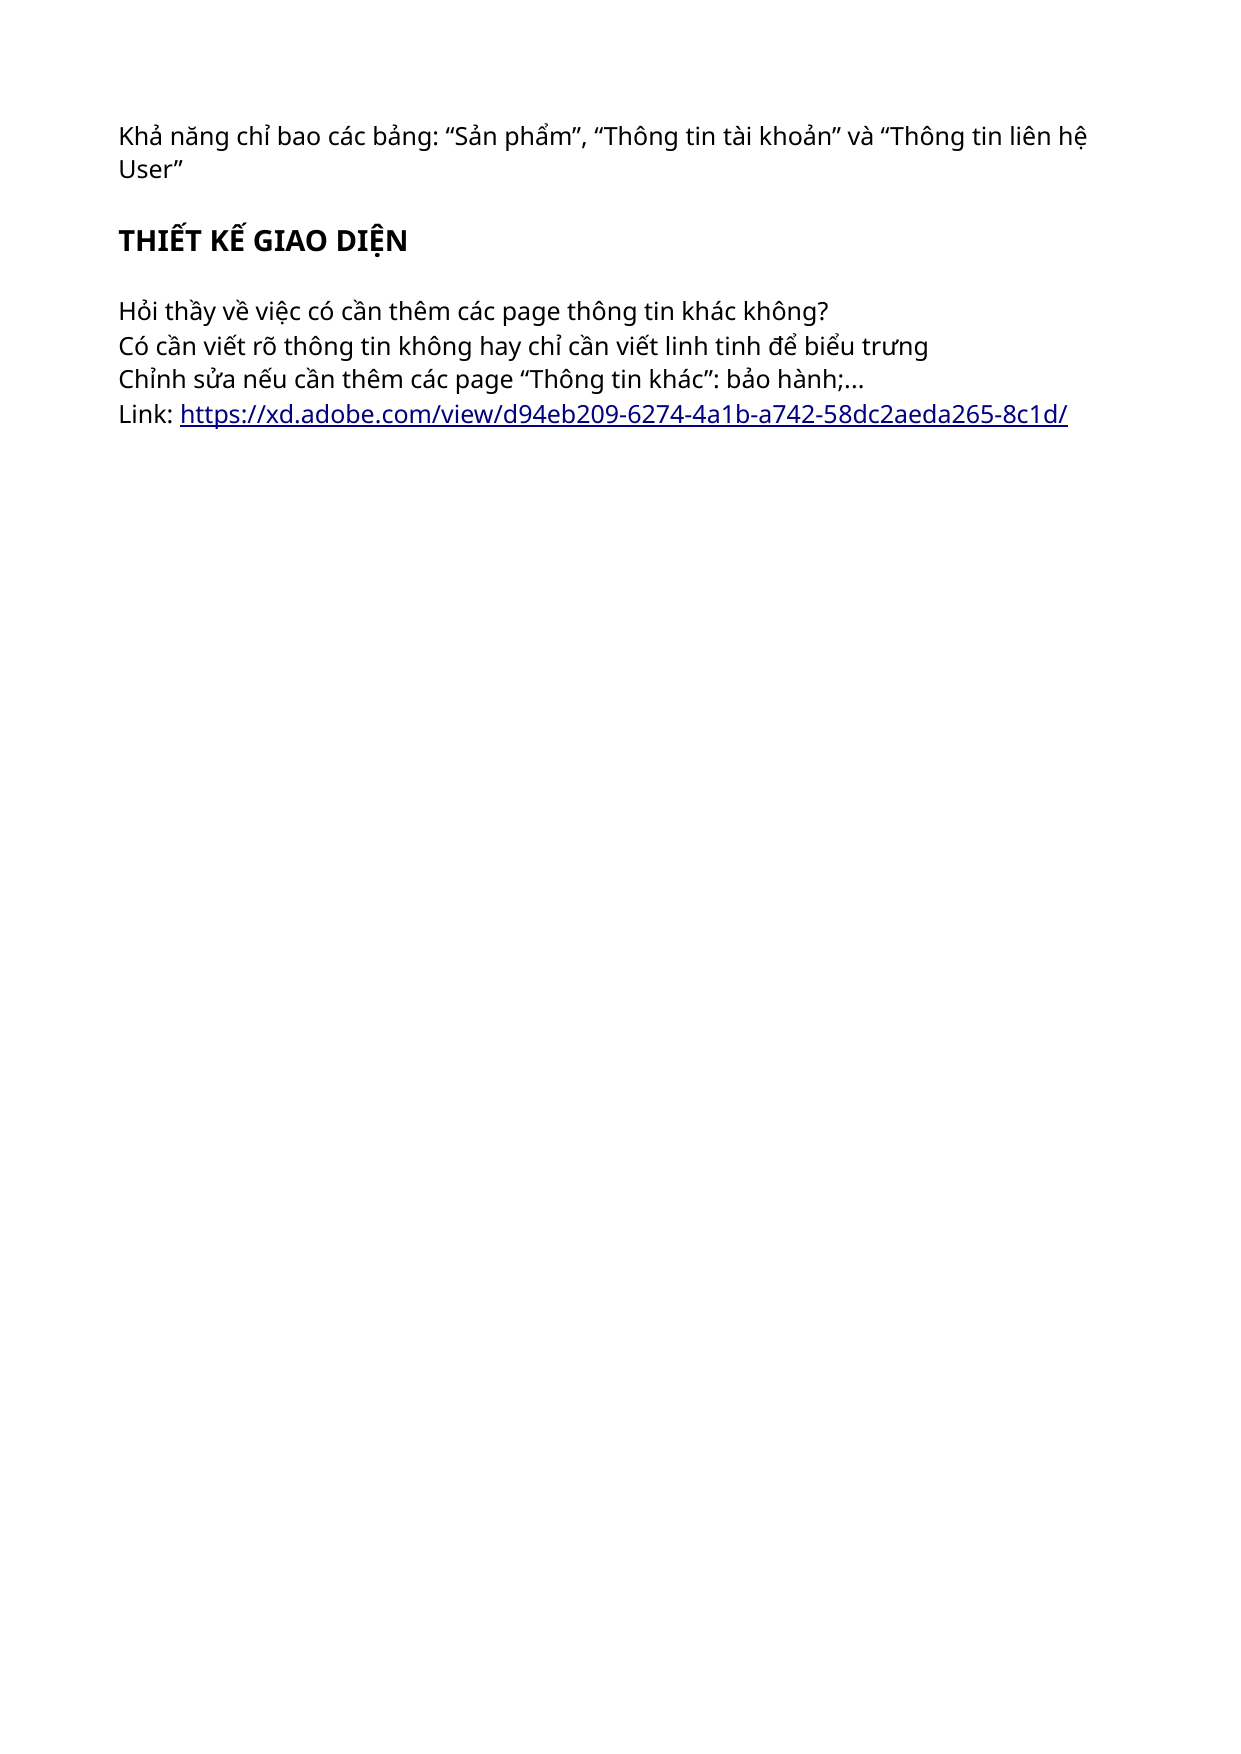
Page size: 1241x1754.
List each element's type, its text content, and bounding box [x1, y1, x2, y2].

text Chỉnh sửa nếu cần thêm các page “Thông tin khác”: bảo hành;... [118, 362, 1122, 396]
text Có cần viết rõ thông tin không hay chỉ cần viết linh tinh để biểu trưng [118, 328, 1122, 362]
text Hỏi thầy về việc có cần thêm các page thông tin khác không? [118, 294, 1122, 328]
text Khả năng chỉ bao các bảng: “Sản phẩm”, “Thông tin tài khoản” và “Thông tin liên hệ User” [118, 118, 1122, 186]
text THIẾT KẾ GIAO DIỆN [118, 220, 1122, 260]
text Link: https://xd.adobe.com/view/d94eb209-6274-4a1b-a742-58dc2aeda265-8c1d/ [118, 396, 1122, 430]
